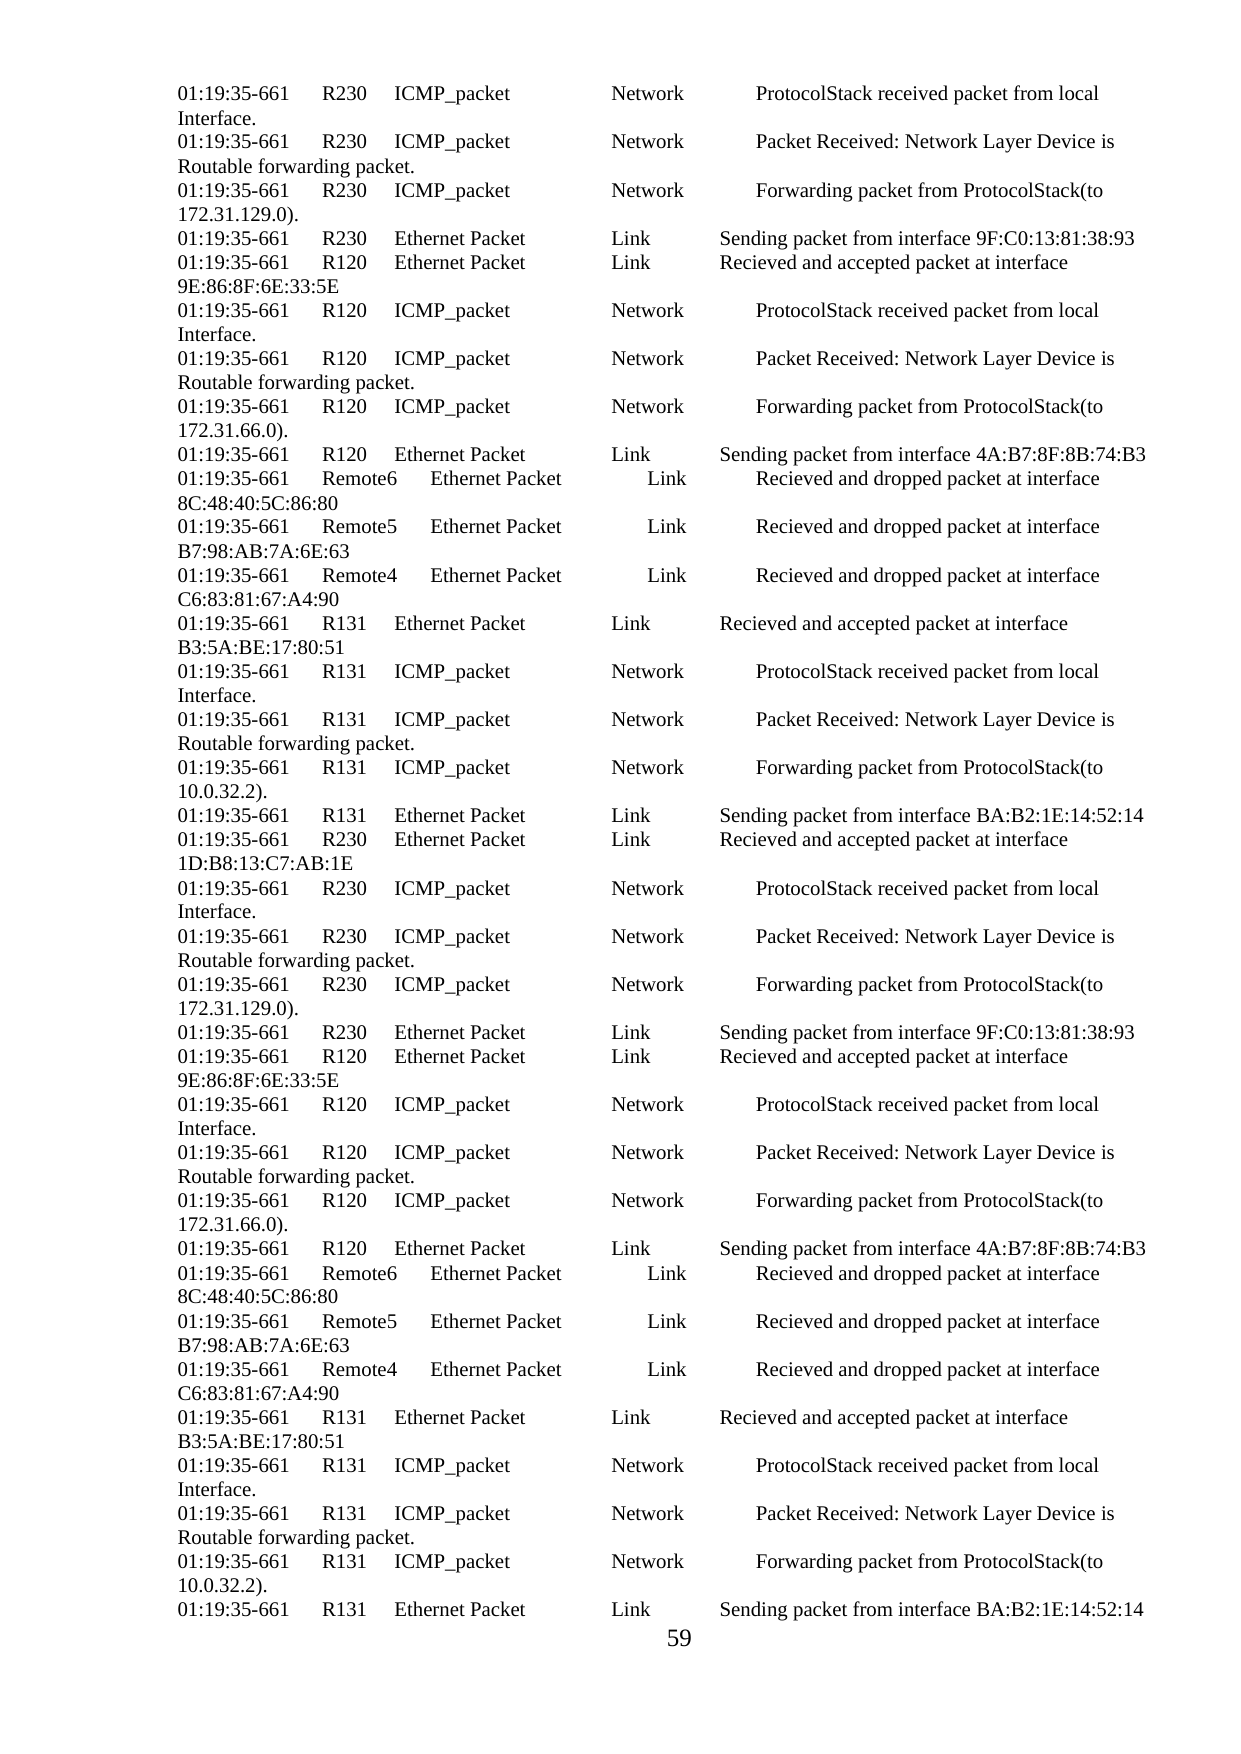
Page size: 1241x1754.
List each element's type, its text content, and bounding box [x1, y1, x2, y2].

text 01:19:35-661 R131 ICMP_packet Network Packet Received: Network Layer Device is Routable forwarding packet. [177, 707, 1181, 755]
text 01:19:35-661 R230 Ethernet Packet Link Recieved and accepted packet at interface 1D:B8:13:C7:AB:1E [177, 827, 1181, 875]
text 01:19:35-661 Remote4 Ethernet Packet Link Recieved and dropped packet at interface C6:83:81:67:A4:90 [177, 563, 1181, 611]
text 01:19:35-661 R120 ICMP_packet Network Packet Received: Network Layer Device is Routable forwarding packet. [177, 346, 1181, 394]
text 01:19:35-661 R120 ICMP_packet Network Forwarding packet from ProtocolStack(to 172.31.66.0). [177, 394, 1181, 442]
text 01:19:35-661 R120 Ethernet Packet Link Recieved and accepted packet at interface 9E:86:8F:6E:33:5E [177, 1044, 1181, 1092]
text 01:19:35-661 R120 Ethernet Packet Link Sending packet from interface 4A:B7:8F:8B:74:B3 [177, 1236, 1181, 1260]
text 01:19:35-661 R120 ICMP_packet Network Packet Received: Network Layer Device is Routable forwarding packet. [177, 1140, 1181, 1188]
text 01:19:35-661 Remote5 Ethernet Packet Link Recieved and dropped packet at interface B7:98:AB:7A:6E:63 [177, 1308, 1181, 1357]
text 01:19:35-661 R230 Ethernet Packet Link Sending packet from interface 9F:C0:13:81:38:93 [177, 1020, 1181, 1044]
text 01:19:35-661 R230 ICMP_packet Network Forwarding packet from ProtocolStack(to 172.31.129.0). [177, 972, 1181, 1020]
text 01:19:35-661 R131 Ethernet Packet Link Recieved and accepted packet at interface B3:5A:BE:17:80:51 [177, 1405, 1181, 1453]
text 01:19:35-661 R131 ICMP_packet Network Forwarding packet from ProtocolStack(to 10.0.32.2). [177, 755, 1181, 803]
text 01:19:35-661 Remote6 Ethernet Packet Link Recieved and dropped packet at interface 8C:48:40:5C:86:80 [177, 466, 1181, 514]
text 01:19:35-661 R120 ICMP_packet Network ProtocolStack received packet from local Interface. [177, 1092, 1181, 1140]
text 01:19:35-661 R120 ICMP_packet Network Forwarding packet from ProtocolStack(to 172.31.66.0). [177, 1188, 1181, 1236]
text 01:19:35-661 R120 Ethernet Packet Link Sending packet from interface 4A:B7:8F:8B:74:B3 [177, 442, 1181, 466]
text 01:19:35-661 R131 ICMP_packet Network ProtocolStack received packet from local Interface. [177, 659, 1181, 707]
text 01:19:35-661 R131 ICMP_packet Network ProtocolStack received packet from local Interface. [177, 1453, 1181, 1501]
text 01:19:35-661 R131 Ethernet Packet Link Sending packet from interface BA:B2:1E:14:52:14 [177, 1597, 1181, 1621]
text 01:19:35-661 R230 ICMP_packet Network Forwarding packet from ProtocolStack(to 172.31.129.0). [177, 178, 1181, 226]
text 01:19:35-661 R131 Ethernet Packet Link Sending packet from interface BA:B2:1E:14:52:14 [177, 803, 1181, 827]
text 01:19:35-661 Remote4 Ethernet Packet Link Recieved and dropped packet at interface C6:83:81:67:A4:90 [177, 1357, 1181, 1405]
text 01:19:35-661 R131 ICMP_packet Network Forwarding packet from ProtocolStack(to 10.0.32.2). [177, 1549, 1181, 1597]
text 01:19:35-661 R230 ICMP_packet Network Packet Received: Network Layer Device is Routable forwarding packet. [177, 923, 1181, 972]
text 01:19:35-661 R230 ICMP_packet Network ProtocolStack received packet from local Interface. [177, 875, 1181, 923]
text 01:19:35-661 R131 ICMP_packet Network Packet Received: Network Layer Device is Routable forwarding packet. [177, 1501, 1181, 1549]
text 01:19:35-661 R120 Ethernet Packet Link Recieved and accepted packet at interface 9E:86:8F:6E:33:5E [177, 250, 1181, 298]
text 01:19:35-661 R230 ICMP_packet Network ProtocolStack received packet from local Interface. [177, 81, 1181, 129]
text 01:19:35-661 R230 Ethernet Packet Link Sending packet from interface 9F:C0:13:81:38:93 [177, 226, 1181, 250]
text 01:19:35-661 Remote6 Ethernet Packet Link Recieved and dropped packet at interface 8C:48:40:5C:86:80 [177, 1260, 1181, 1308]
text 01:19:35-661 R131 Ethernet Packet Link Recieved and accepted packet at interface B3:5A:BE:17:80:51 [177, 611, 1181, 659]
text 01:19:35-661 R120 ICMP_packet Network ProtocolStack received packet from local Interface. [177, 298, 1181, 346]
text 01:19:35-661 Remote5 Ethernet Packet Link Recieved and dropped packet at interface B7:98:AB:7A:6E:63 [177, 514, 1181, 563]
text 01:19:35-661 R230 ICMP_packet Network Packet Received: Network Layer Device is Routable forwarding packet. [177, 129, 1181, 178]
